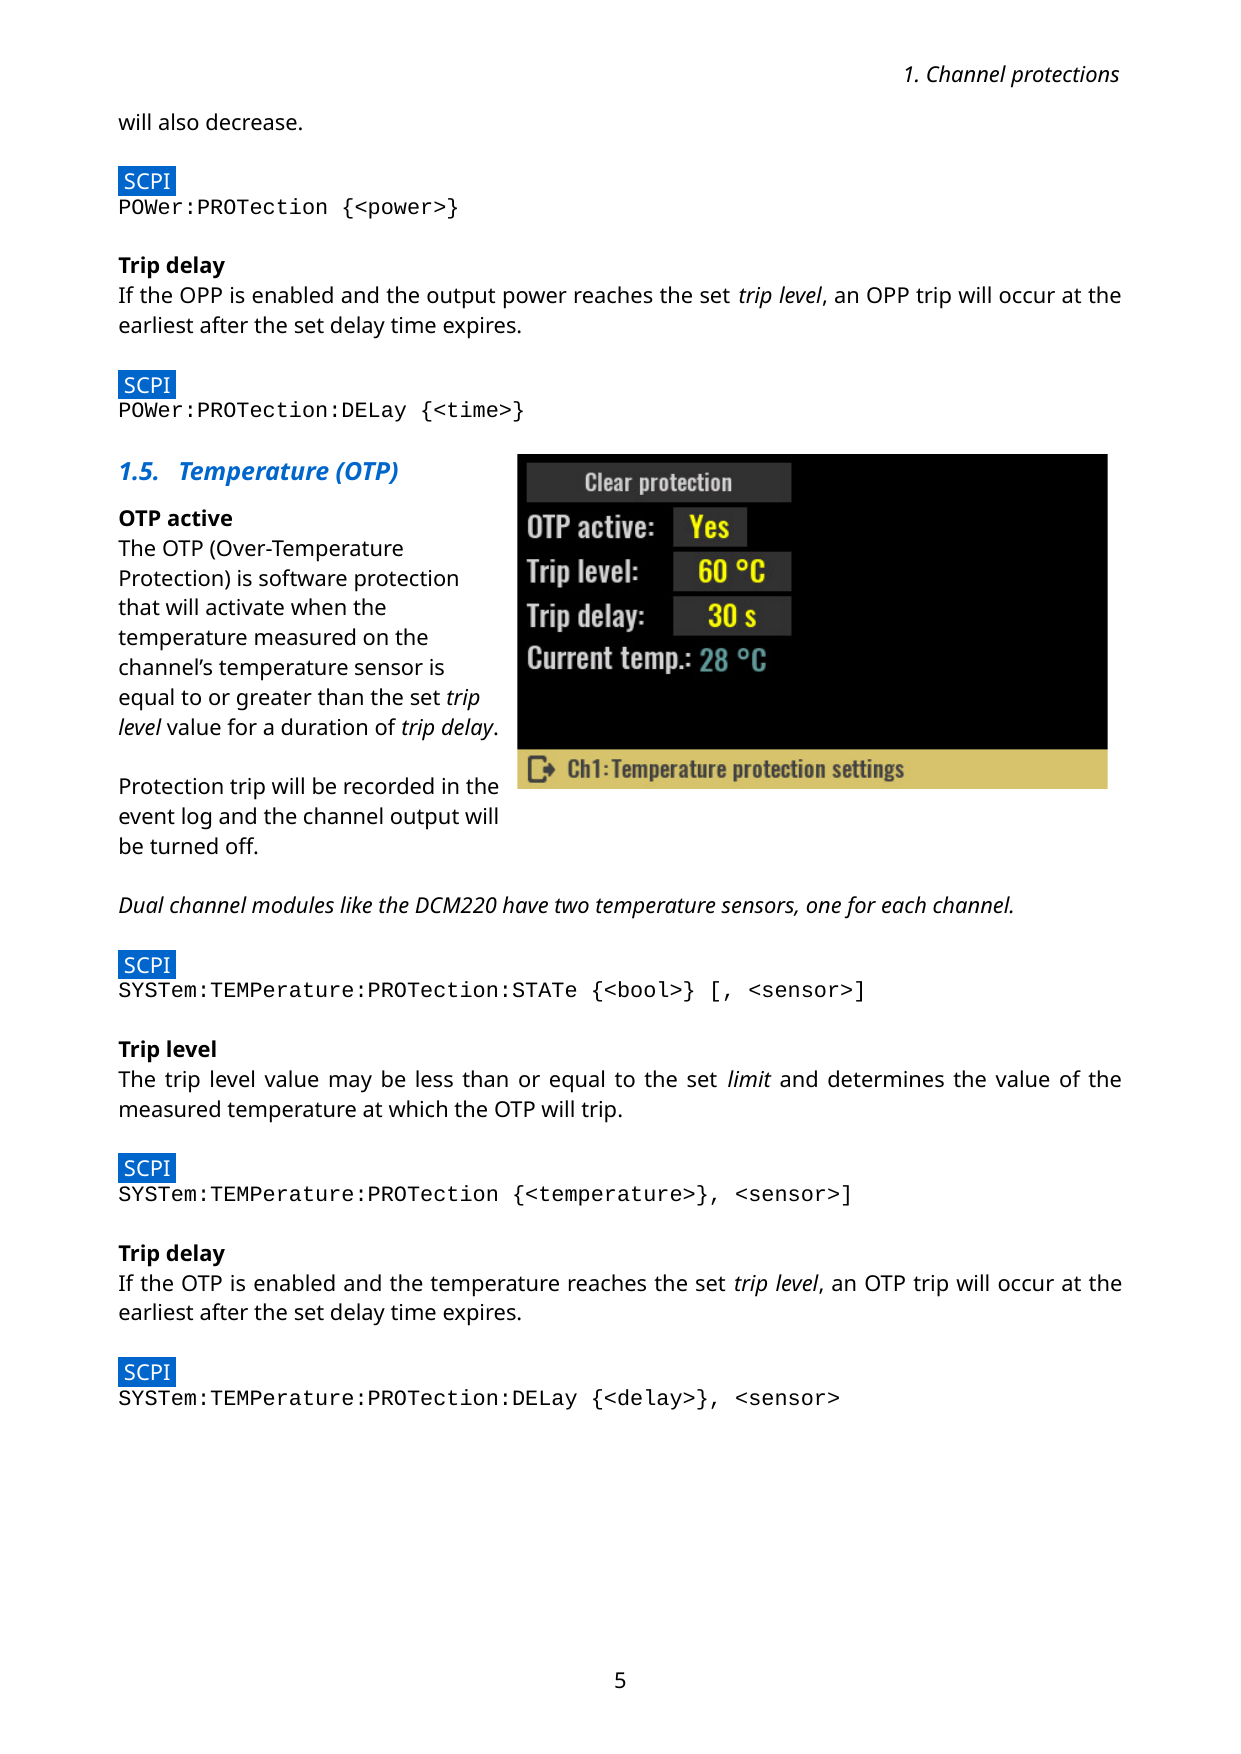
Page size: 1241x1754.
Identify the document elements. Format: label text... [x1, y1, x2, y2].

table_cell will also decrease. SCPI POWer:PROTection {<power>} Trip delay If the OPP is enabled and the output power reaches the set trip level, an OPP trip will occur at the earliest after the set delay time expires. SCPI POWer:PROTection:DELay {<time>} [118, 107, 1123, 424]
table_header Temperature (OTP) OTP active The OTP (Over-Temperature Protection) is software protection that will activate when the temperature measured on the channel’s temperature sensor is equal to or greater than the set trip level value for a duration of trip delay. Protection trip will be recorded in the event log and the channel output will be turned off. [118, 454, 502, 890]
table_header [502, 454, 1123, 890]
picture [517, 454, 1108, 789]
table_cell Dual channel modules like the DCM220 have two temperature sensors, one for each channel. SCPI SYSTem:TEMPerature:PROTection:STATe {<bool>} [, <sensor>] Trip level The trip level value may be less than or equal to the set limit and determines the value of the measured temperature at which the OTP will trip. SCPI SYSTem:TEMPerature:PROTection {<temperature>}, <sensor>] Trip delay If the OTP is enabled and the temperature reaches the set trip level, an OTP trip will occur at the earliest after the set delay time expires. SCPI SYSTem:TEMPerature:PROTection:DELay {<delay>}, <sensor> [118, 890, 1123, 1441]
